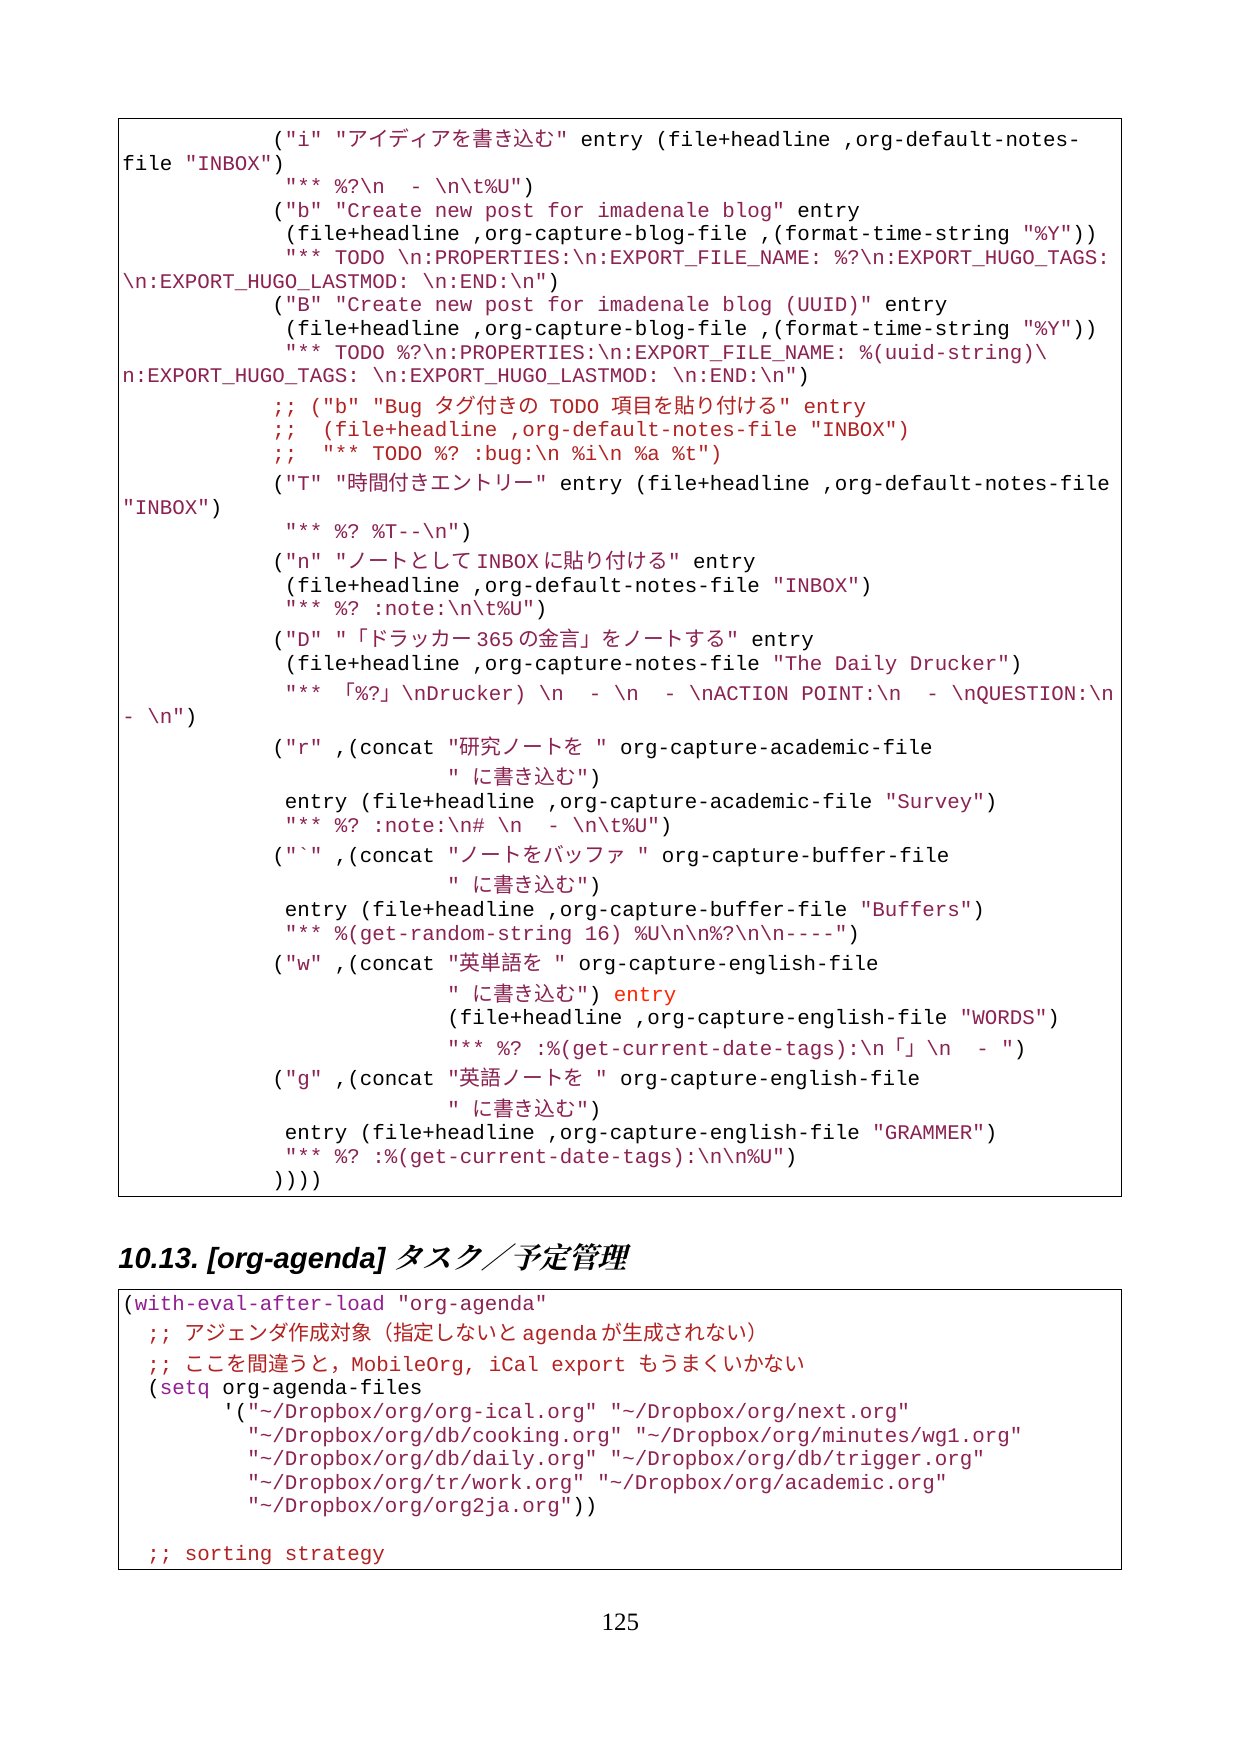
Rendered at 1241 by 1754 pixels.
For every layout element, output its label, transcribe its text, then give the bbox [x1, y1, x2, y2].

text "** %? :%(get-current-date-tags):\n「」\n - ") [119, 1027, 1121, 1057]
text (file+headline ,org-capture-blog-file ,(format-time-string "%Y")) [119, 219, 1121, 243]
text "~/Dropbox/org/org2ja.org")) [119, 1492, 1121, 1515]
text "~/Dropbox/org/tr/work.org" "~/Dropbox/org/academic.org" [119, 1468, 1121, 1492]
text (file+headline ,org-default-notes-file "INBOX") [119, 571, 1121, 594]
text (file+headline ,org-capture-blog-file ,(format-time-string "%Y")) [119, 314, 1121, 338]
text "** %? :%(get-current-date-tags):\n\n%U") [119, 1142, 1121, 1166]
text ;; (file+headline ,org-default-notes-file "INBOX") [119, 415, 1121, 439]
text ;; アジェンダ作成対象（指定しないとagendaが生成されない） [119, 1312, 1121, 1343]
text " に書き込む") [119, 757, 1121, 787]
text ("g" ,(concat "英語ノートを " org-capture-english-file [119, 1057, 1121, 1088]
text "** %? :note:\n# \n - \n\t%U") [119, 811, 1121, 834]
text (setq org-agenda-files [119, 1373, 1121, 1397]
text "** %?\n - \n\t%U") [119, 172, 1121, 196]
text entry (file+headline ,org-capture-buffer-file "Buffers") [119, 895, 1121, 919]
text "** %? %T--\n") [119, 517, 1121, 540]
text ("r" ,(concat "研究ノートを " org-capture-academic-file [119, 726, 1121, 757]
text ("D" "「ドラッカー365の金言」をノートする" entry [119, 618, 1121, 648]
text "** TODO %?\n:PROPERTIES:\n:EXPORT_FILE_NAME: %(uuid-string)\n:EXPORT_HUGO_TAGS: \n:EXPORT_HUGO_LASTMOD: \n:END:\n") [119, 338, 1121, 385]
subtitle [org-agenda] タスク／予定管理 [118, 1234, 1122, 1276]
text entry (file+headline ,org-capture-academic-file "Survey") [119, 787, 1121, 811]
text ("B" "Create new post for imadenale blog (UUID)" entry [119, 290, 1121, 314]
text "** 「%?」\nDrucker) \n - \n - \nACTION POINT:\n - \nQUESTION:\n - \n") [119, 672, 1121, 726]
text " に書き込む") [119, 1088, 1121, 1118]
text (file+headline ,org-capture-notes-file "The Daily Drucker") [119, 648, 1121, 672]
text "** %? :note:\n\t%U") [119, 594, 1121, 618]
text ("b" "Create new post for imadenale blog" entry [119, 196, 1121, 219]
text ("`" ,(concat "ノートをバッファ " org-capture-buffer-file [119, 834, 1121, 865]
text ("i" "アイディアを書き込む" entry (file+headline ,org-default-notes-file "INBOX") [119, 119, 1121, 172]
text (file+headline ,org-capture-english-file "WORDS") [119, 1003, 1121, 1027]
text ;; "** TODO %? :bug:\n %i\n %a %t") [119, 439, 1121, 463]
text "** %(get-random-string 16) %U\n\n%?\n\n----") [119, 919, 1121, 942]
text entry (file+headline ,org-capture-english-file "GRAMMER") [119, 1118, 1121, 1142]
text (with-eval-after-load "org-agenda" [119, 1290, 1121, 1312]
text '("~/Dropbox/org/org-ical.org" "~/Dropbox/org/next.org" [119, 1397, 1121, 1421]
text ;; sorting strategy [119, 1539, 1121, 1569]
text " に書き込む") entry [119, 973, 1121, 1003]
text ("T" "時間付きエントリー" entry (file+headline ,org-default-notes-file "INBOX") [119, 463, 1121, 517]
text "** TODO \n:PROPERTIES:\n:EXPORT_FILE_NAME: %?\n:EXPORT_HUGO_TAGS: \n:EXPORT_HUGO_LASTMOD: \n:END:\n") [119, 243, 1121, 290]
text )))) [119, 1166, 1121, 1196]
text ("w" ,(concat "英単語を " org-capture-english-file [119, 942, 1121, 973]
text " に書き込む") [119, 865, 1121, 895]
text "~/Dropbox/org/db/daily.org" "~/Dropbox/org/db/trigger.org" [119, 1444, 1121, 1468]
text ;; ("b" "Bug タグ付きの TODO 項目を貼り付ける" entry [119, 385, 1121, 415]
text ("n" "ノートとしてINBOXに貼り付ける" entry [119, 540, 1121, 571]
text ;; ここを間違うと，MobileOrg, iCal export もうまくいかない [119, 1343, 1121, 1373]
text "~/Dropbox/org/db/cooking.org" "~/Dropbox/org/minutes/wg1.org" [119, 1421, 1121, 1444]
